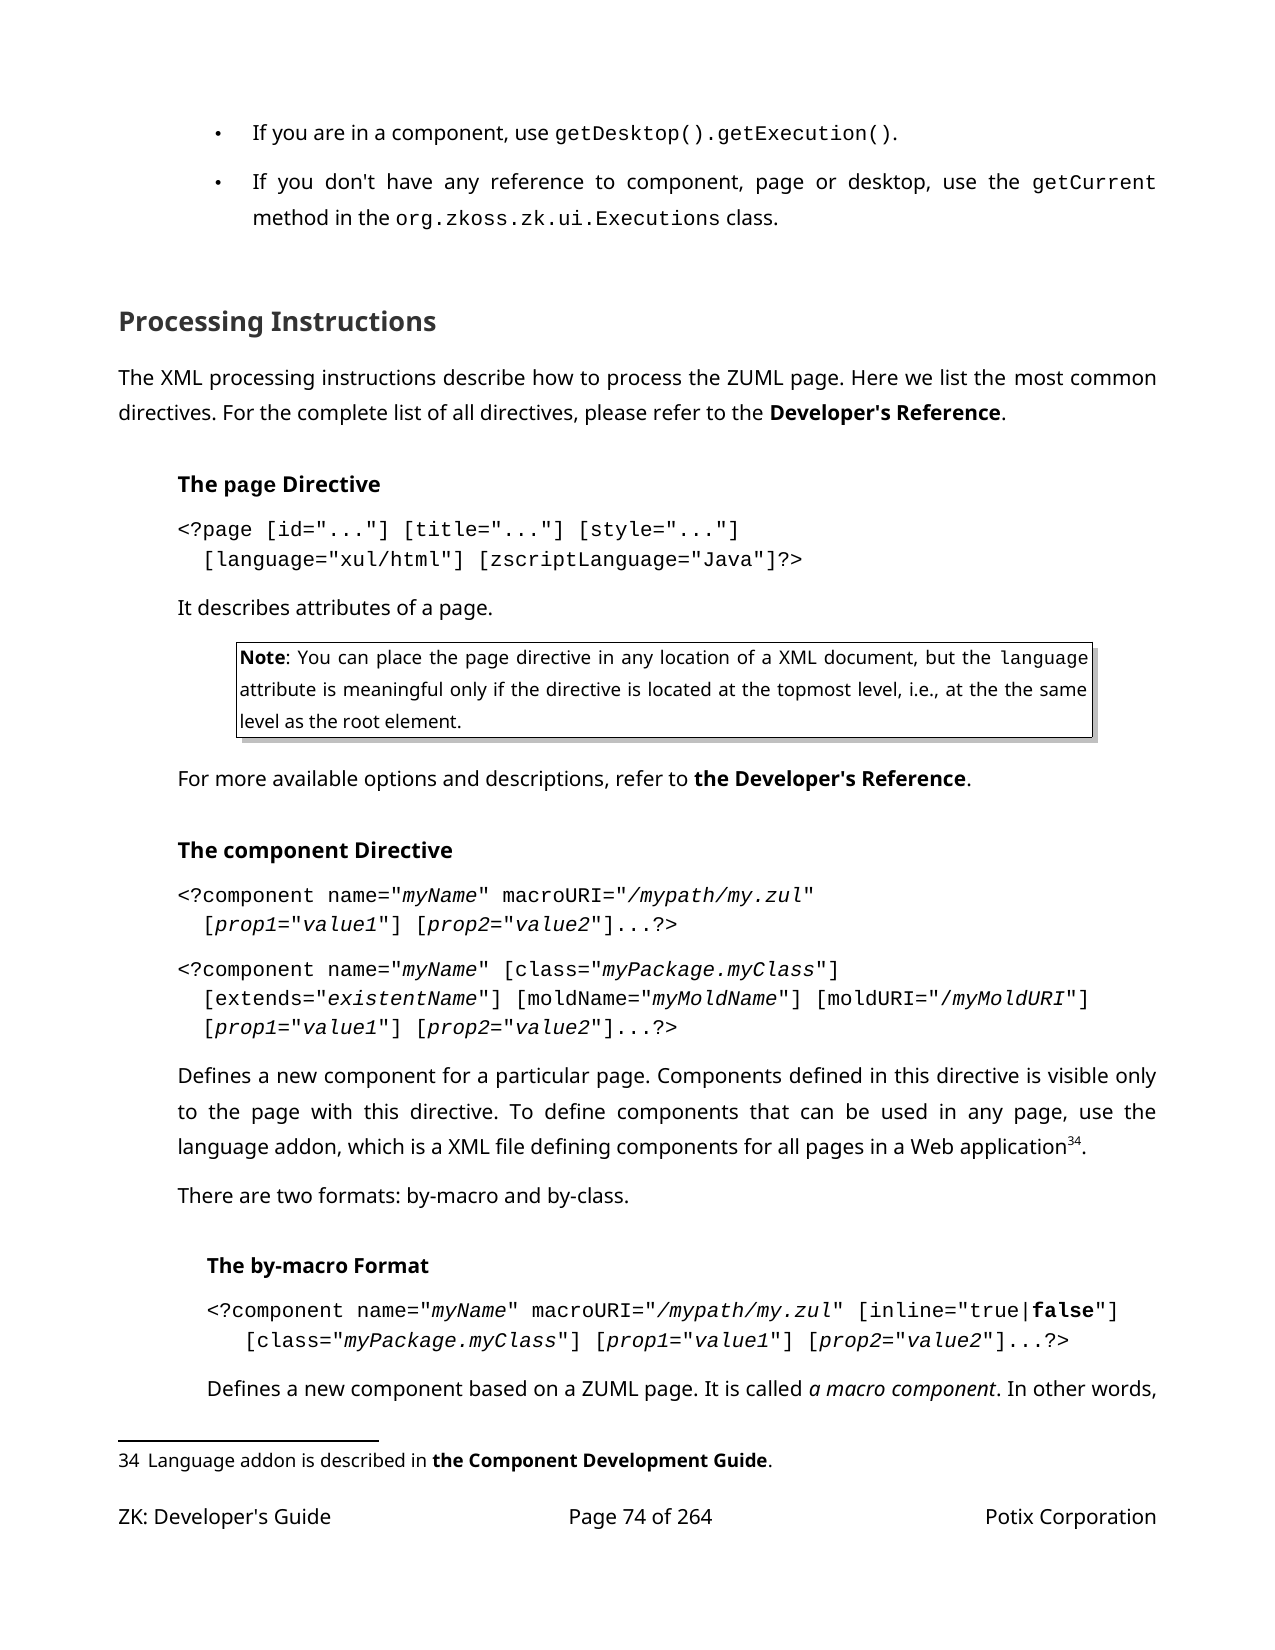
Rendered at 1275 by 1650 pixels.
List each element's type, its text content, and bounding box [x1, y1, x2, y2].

text Defines a new component based on a ZUML page. It is called a macro component. In other words, [207, 1374, 1157, 1402]
list If you are in a component, use getDesktop().getExecution(). [215, 118, 1157, 147]
text <?page [id="..."] [title="..."] [style="..."] [language="xul/html"] [zscriptLanguage="Java"]?> [177, 519, 1157, 572]
text Language addon is described in the Component Development Guide. [118, 1447, 1157, 1473]
text For more available options and descriptions, refer to the Developer's Reference. [177, 764, 1157, 792]
text There are two formats: by-macro and by-class. [177, 1181, 1157, 1209]
text <?component name="myName" macroURI="/mypath/my.zul" [prop1="value1"] [prop2="value2"]...?> [177, 885, 1157, 938]
subtitle The component Directive [177, 834, 1157, 864]
list If you don't have any reference to component, page or desktop, use the getCurrent method in the org.zkoss.zk.ui.Executions class. [215, 167, 1157, 231]
text It describes attributes of a page. [177, 593, 1157, 621]
text <?component name="myName" [class="myPackage.myClass"] [extends="existentName"] [moldName="myMoldName"] [moldURI="/myMoldURI"] [prop1="value1"] [prop2="value2"]...?> [177, 959, 1157, 1041]
subtitle Processing Instructions [118, 302, 1157, 339]
text <?component name="myName" macroURI="/mypath/my.zul" [inline="true|false"] [class="myPackage.myClass"] [prop1="value1"] [prop2="value2"]...?> [207, 1300, 1157, 1353]
text Defines a new component for a particular page. Components defined in this directive is visible only to the page with this directive. To define components that can be used in any page, use the language addon, which is a XML file defining components for all pages in a Web application. [177, 1062, 1157, 1160]
subtitle The by-macro Format [207, 1252, 1157, 1280]
text Note: You can place the page directive in any location of a XML document, but the language attribute is meaningful only if the directive is located at the topmost level, i.e., at the the same level as the root element. [237, 643, 1092, 737]
text The XML processing instructions describe how to process the ZUML page. Here we list the most common directives. For the complete list of all directives, please refer to the Developer's Reference. [118, 363, 1157, 426]
subtitle The page Directive [177, 468, 1157, 499]
